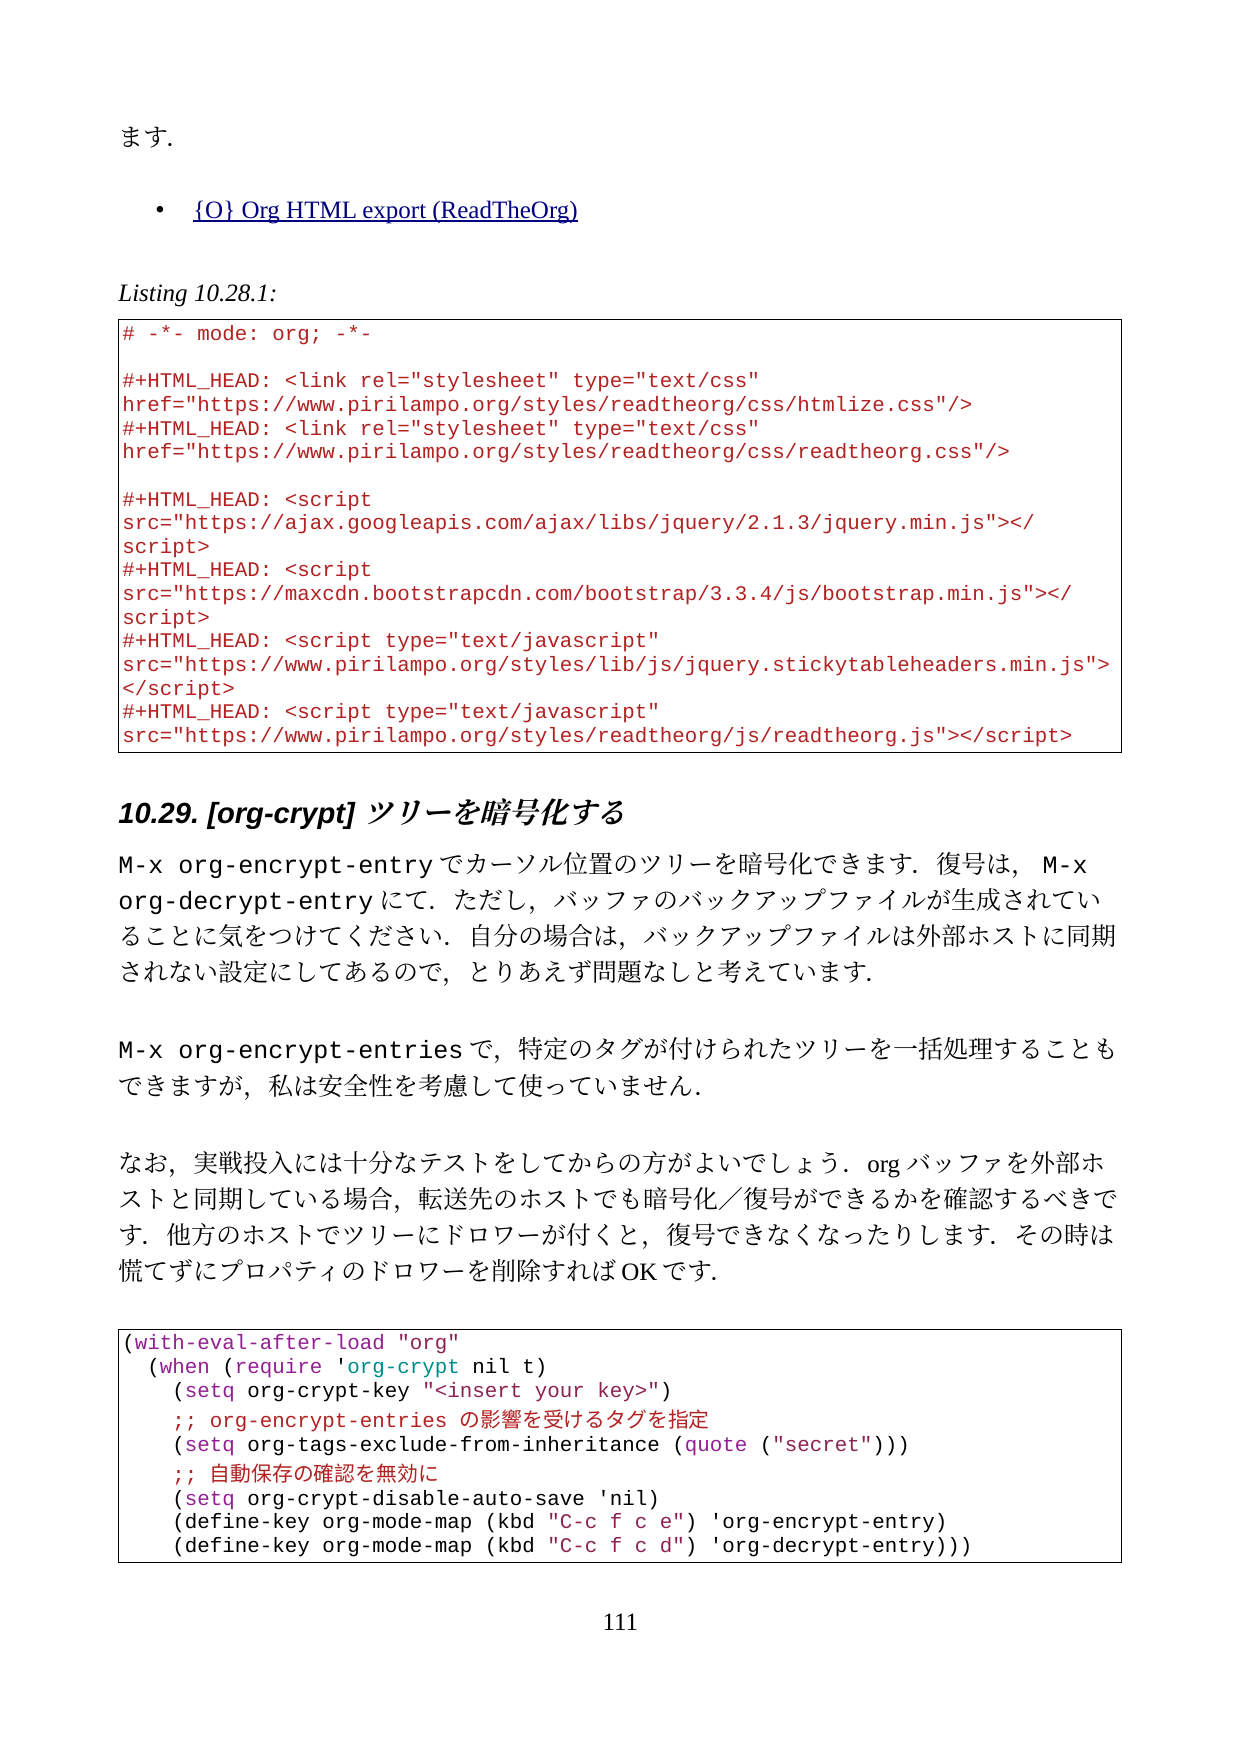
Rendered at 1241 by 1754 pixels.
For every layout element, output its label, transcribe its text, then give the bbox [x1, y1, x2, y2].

text (setq org-crypt-disable-auto-save 'nil) [119, 1484, 1121, 1507]
subtitle [org-crypt] ツリーを暗号化する [118, 790, 1122, 832]
text ;; org-encrypt-entries の影響を受けるタグを指定 [119, 1399, 1121, 1430]
text #+HTML_HEAD: <script type="text/javascript" src="https://www.pirilampo.org/styles/lib/js/jquery.stickytableheaders.min.js"></script> [119, 626, 1121, 697]
text (setq org-tags-exclude-from-inheritance (quote ("secret"))) [119, 1430, 1121, 1453]
text M-x org-encrypt-entry でカーソル位置のツリーを暗号化できます．復号は， M-x org-decrypt-entry にて．ただし，バッファのバックアップファイルが生成されていることに気をつけてください．自分の場合は，バックアップファイルは外部ホストに同期されない設定にしてあるので，とりあえず問題なしと考えています． [118, 844, 1122, 1017]
text ます． [118, 118, 1122, 183]
text (with-eval-after-load "org" [119, 1330, 1121, 1352]
text (when (require 'org-crypt nil t) [119, 1352, 1121, 1376]
text (setq org-crypt-key "<insert your key>") [119, 1376, 1121, 1399]
text M-x org-encrypt-entries で，特定のタグが付けられたツリーを一括処理することもできますが，私は安全性を考慮して使っていません． [118, 1030, 1122, 1131]
text ;; 自動保存の確認を無効に [119, 1453, 1121, 1484]
text (define-key org-mode-map (kbd "C-c f c d") 'org-decrypt-entry))) [119, 1531, 1121, 1562]
text #+HTML_HEAD: <script src="https://ajax.googleapis.com/ajax/libs/jquery/2.1.3/jquery.min.js"></script> [119, 484, 1121, 556]
list Listing 10.28.1: [118, 278, 1122, 307]
text #+HTML_HEAD: <script type="text/javascript" src="https://www.pirilampo.org/styles/readtheorg/js/readtheorg.js"></script> [119, 697, 1121, 752]
text #+HTML_HEAD: <link rel="stylesheet" type="text/css" href="https://www.pirilampo.org/styles/readtheorg/css/htmlize.css"/> [119, 366, 1121, 414]
list {O} Org HTML export (ReadTheOrg) [156, 195, 1122, 253]
text なお，実戦投入には十分なテストをしてからの方がよいでしょう．org バッファを外部ホストと同期している場合，転送先のホストでも暗号化／復号ができるかを確認するべきです．他方のホストでツリーにドロワーが付くと，復号できなくなったりします．その時は慌てずにプロパティのドロワーを削除すればOKです． [118, 1143, 1122, 1316]
text #+HTML_HEAD: <script src="https://maxcdn.bootstrapcdn.com/bootstrap/3.3.4/js/bootstrap.min.js"></script> [119, 556, 1121, 626]
text # -*- mode: org; -*- [119, 320, 1121, 343]
text #+HTML_HEAD: <link rel="stylesheet" type="text/css" href="https://www.pirilampo.org/styles/readtheorg/css/readtheorg.css"/> [119, 414, 1121, 461]
text (define-key org-mode-map (kbd "C-c f c e") 'org-encrypt-entry) [119, 1507, 1121, 1531]
